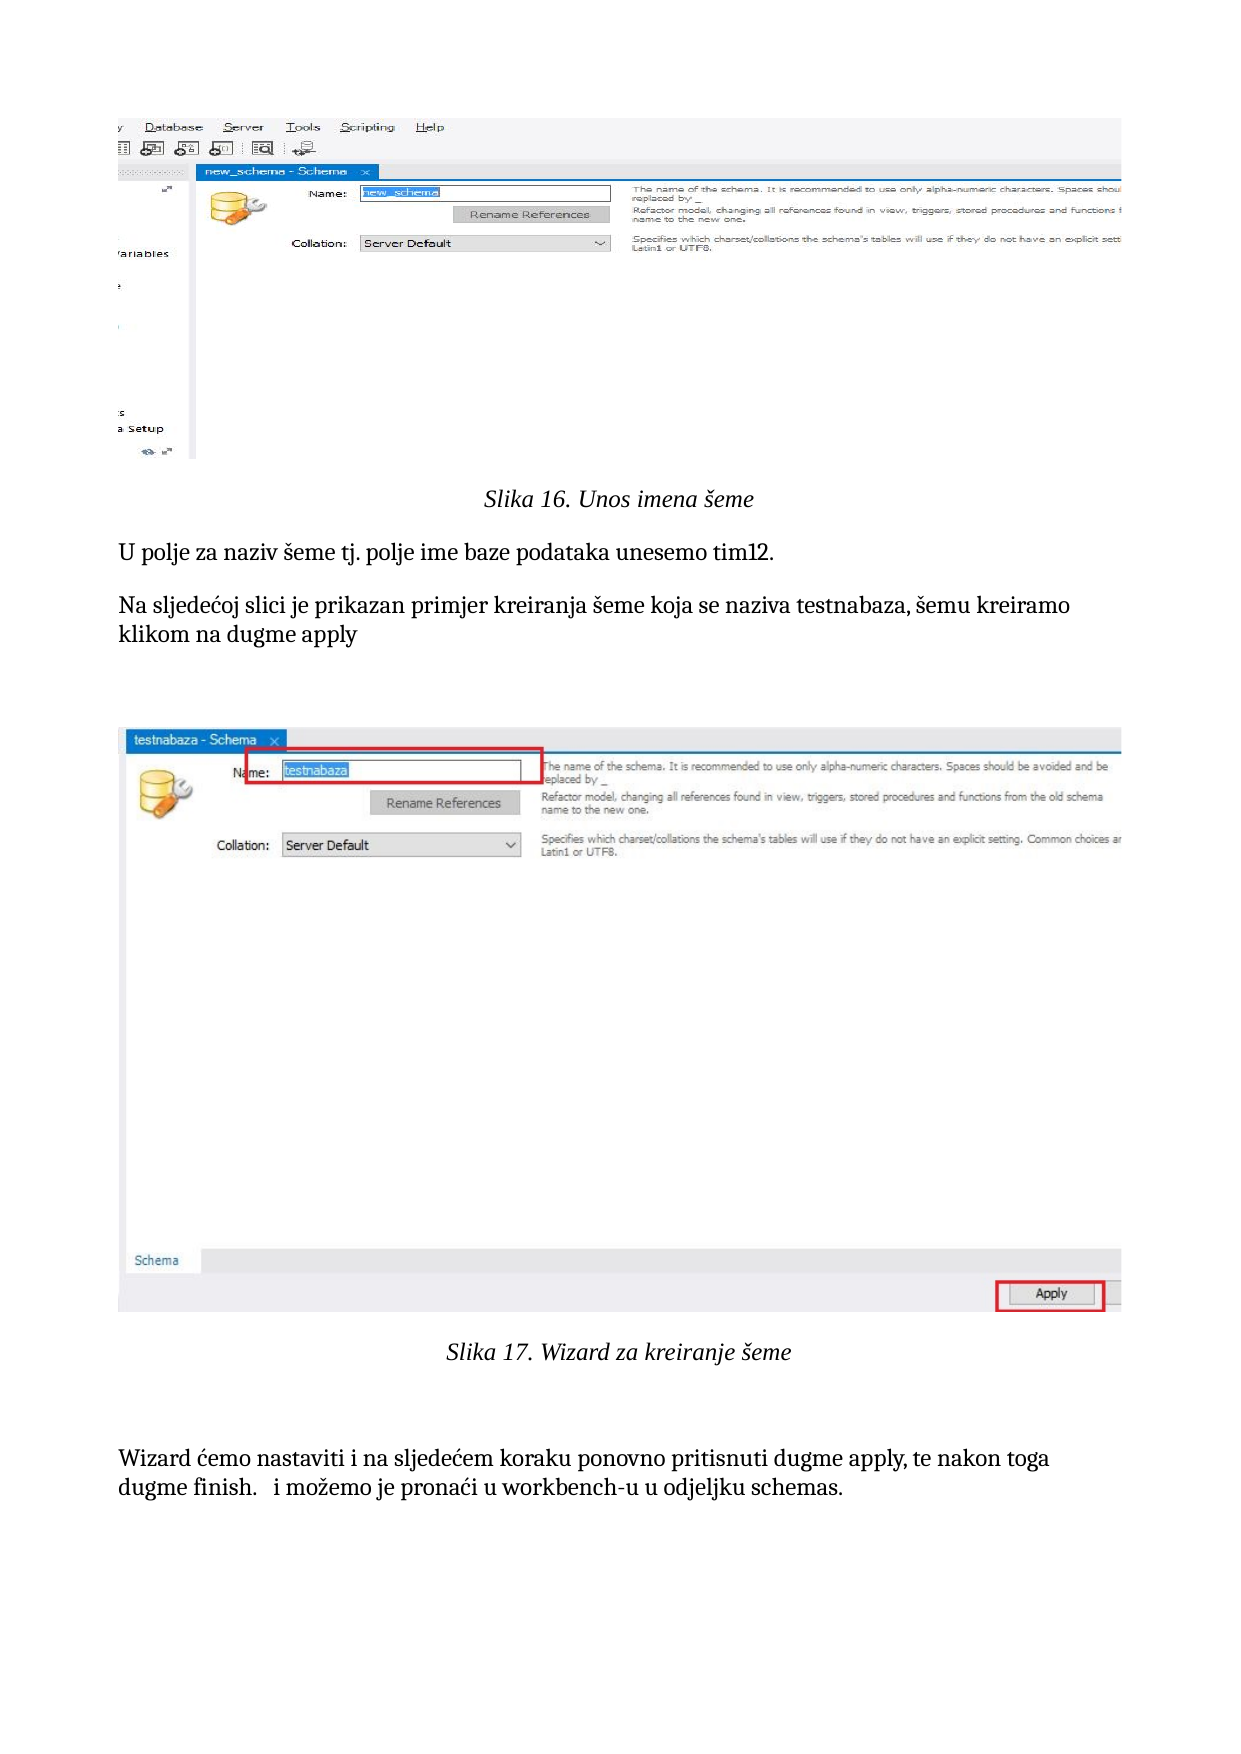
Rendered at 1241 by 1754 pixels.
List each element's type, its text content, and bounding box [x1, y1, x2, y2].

text Wizard ćemo nastaviti i na sljedećem koraku ponovno pritisnuti dugme apply, te nakon toga dugme finish. i možemo je pronaći u workbench-u u odjeljku schemas. [118, 1444, 1122, 1502]
text Slika 17. Wizard za kreiranje šeme [118, 1337, 1122, 1366]
text Slika 16. Unos imena šeme [118, 484, 1122, 512]
text Na sljedećoj slici je prikazan primjer kreiranja šeme koja se naziva testnabaza, šemu kreiramo klikom na dugme apply [118, 591, 1122, 649]
text U polje za naziv šeme tj. polje ime baze podataka unesemo tim12. [118, 537, 1122, 566]
